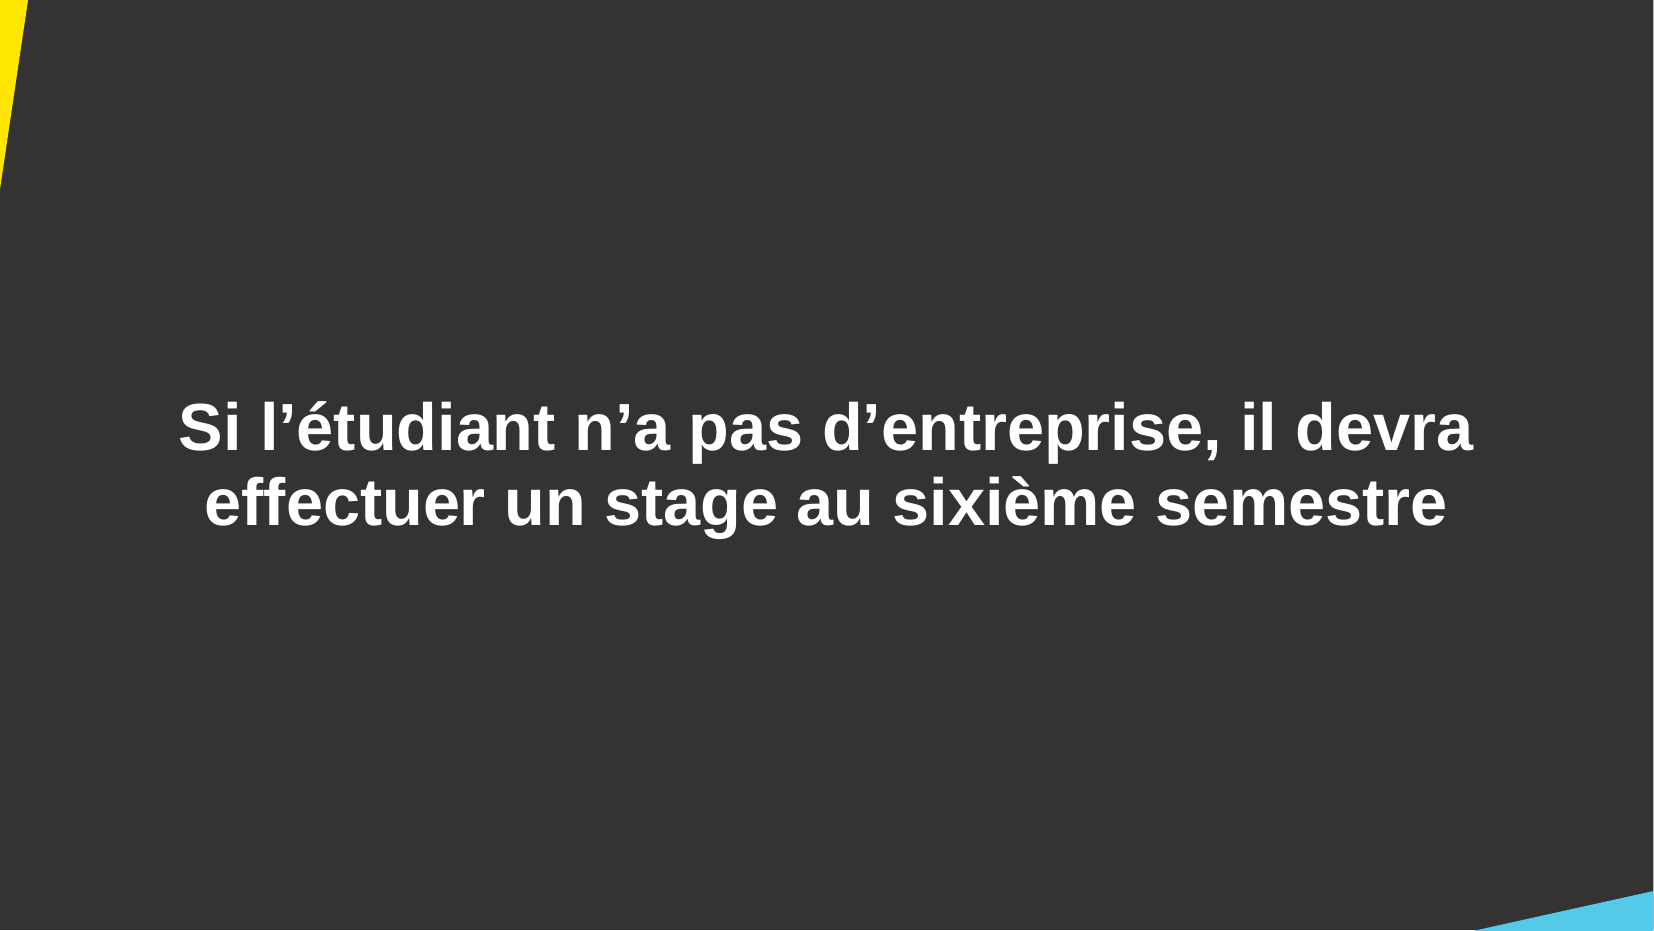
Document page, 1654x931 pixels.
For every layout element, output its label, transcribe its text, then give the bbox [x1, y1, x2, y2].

text_box [0, 0, 29, 190]
text_box [1472, 890, 1654, 931]
text_box Si l’étudiant n’a pas d’entreprise, il devra effectuer un stage au sixième semestre [137, 382, 1516, 548]
